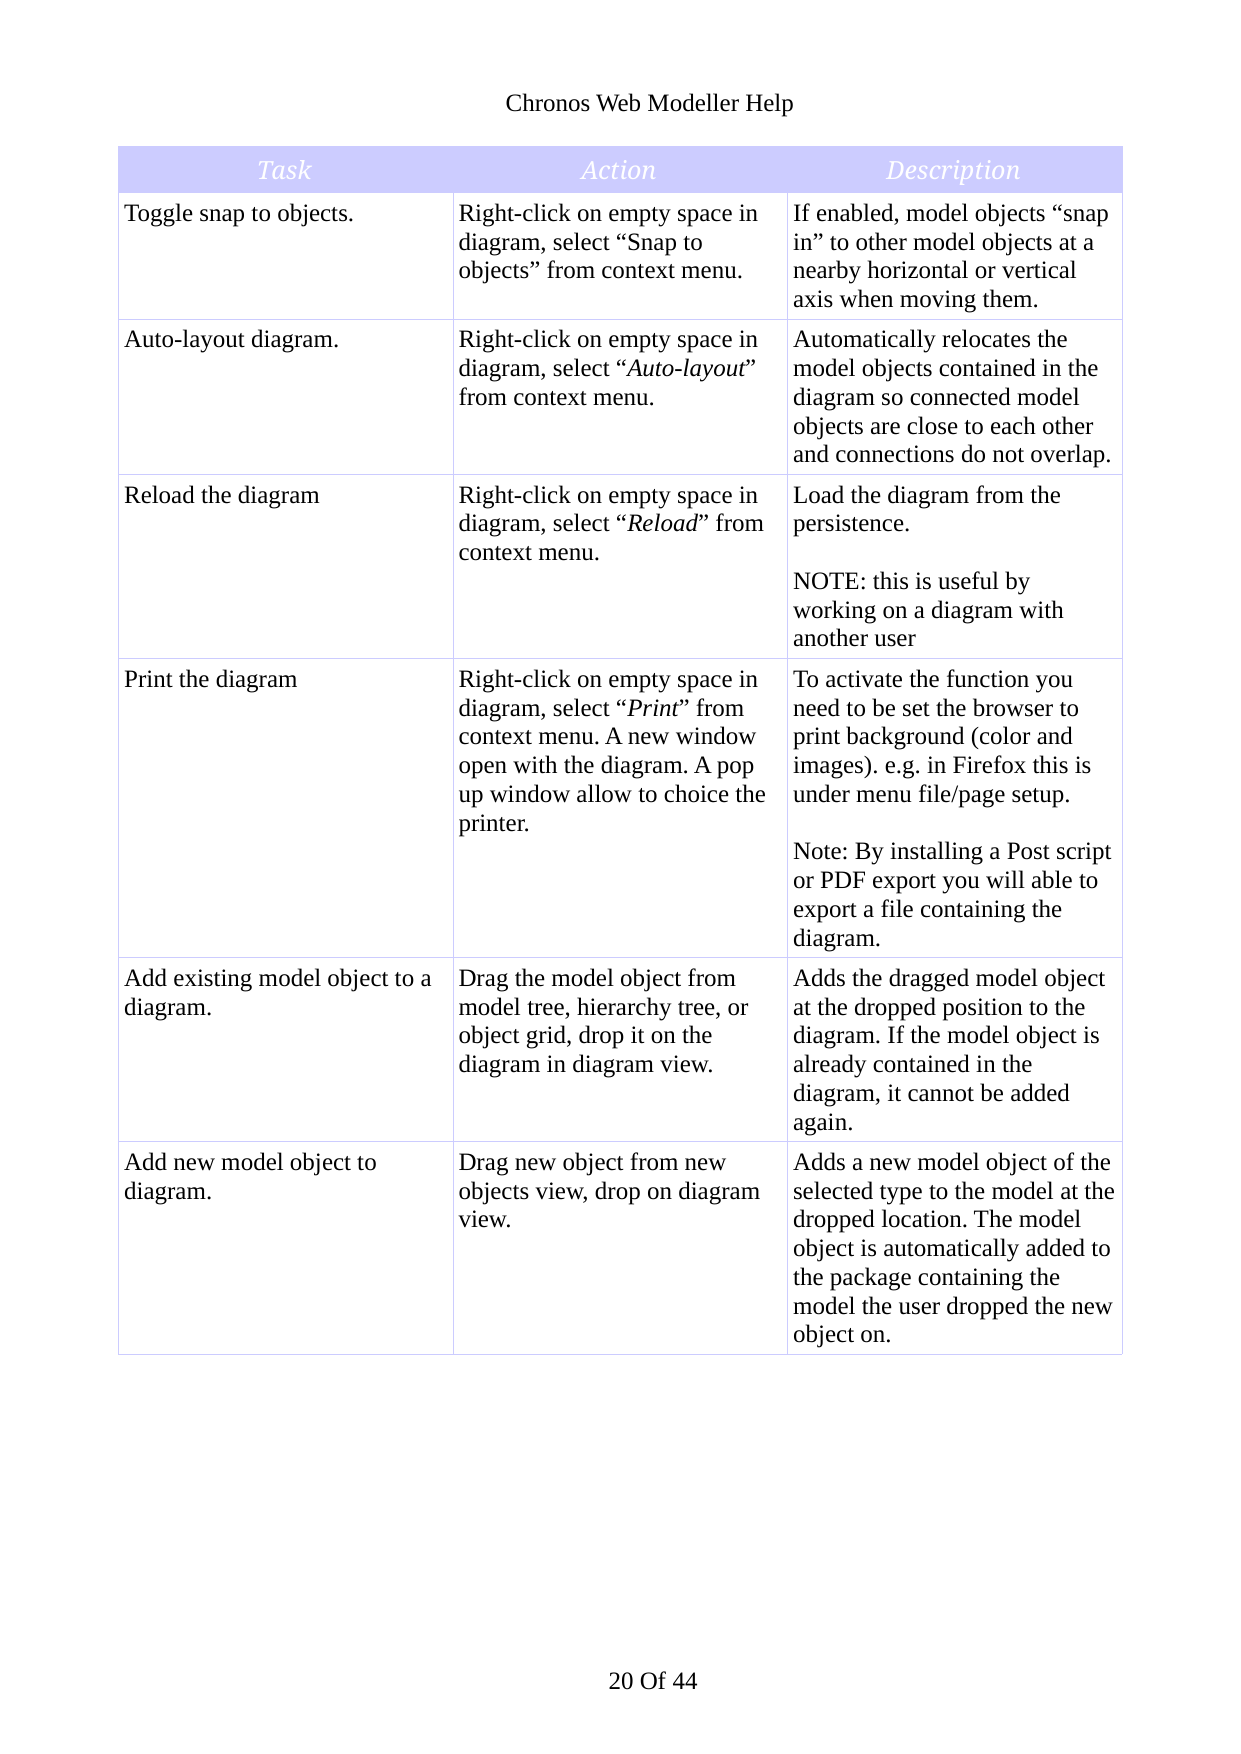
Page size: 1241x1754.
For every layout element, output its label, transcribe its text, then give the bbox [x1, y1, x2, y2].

table_header Description [788, 147, 1122, 192]
table_cell Print the diagram [119, 659, 453, 957]
table_cell To activate the function you need to be set the browser to print background (color and images). e.g. in Firefox this is under menu file/page setup. Note: By installing a Post script or PDF export you will able to export a file containing the diagram. [788, 659, 1122, 957]
table_cell Right-click on empty space in diagram, select “Snap to objects” from context menu. [454, 193, 787, 319]
table_cell Auto-layout diagram. [119, 320, 453, 474]
table_cell Toggle snap to objects. [119, 193, 453, 319]
table_cell If enabled, model objects “snap in” to other model objects at a nearby horizontal or vertical axis when moving them. [788, 193, 1122, 319]
table_cell Add existing model object to a diagram. [119, 958, 453, 1141]
table_cell Add new model object to diagram. [119, 1142, 453, 1354]
table_cell Reload the diagram [119, 475, 453, 658]
table_header Task [119, 147, 453, 192]
table_cell Drag new object from new objects view, drop on diagram view. [454, 1142, 787, 1354]
table_cell Adds the dragged model object at the dropped position to the diagram. If the model object is already contained in the diagram, it cannot be added again. [788, 958, 1122, 1141]
table_cell Automatically relocates the model objects contained in the diagram so connected model objects are close to each other and connections do not overlap. [788, 320, 1122, 474]
table_cell Adds a new model object of the selected type to the model at the dropped location. The model object is automatically added to the package containing the model the user dropped the new object on. [788, 1142, 1122, 1354]
table_header Action [454, 147, 787, 192]
table_cell Right-click on empty space in diagram, select “Print” from context menu. A new window open with the diagram. A pop up window allow to choice the printer. [454, 659, 787, 957]
table_cell Load the diagram from the persistence. NOTE: this is useful by working on a diagram with another user [788, 475, 1122, 658]
table_cell Right-click on empty space in diagram, select “Auto-layout” from context menu. [454, 320, 787, 474]
table_cell Drag the model object from model tree, hierarchy tree, or object grid, drop it on the diagram in diagram view. [454, 958, 787, 1141]
table_cell Right-click on empty space in diagram, select “Reload” from context menu. [454, 475, 787, 658]
